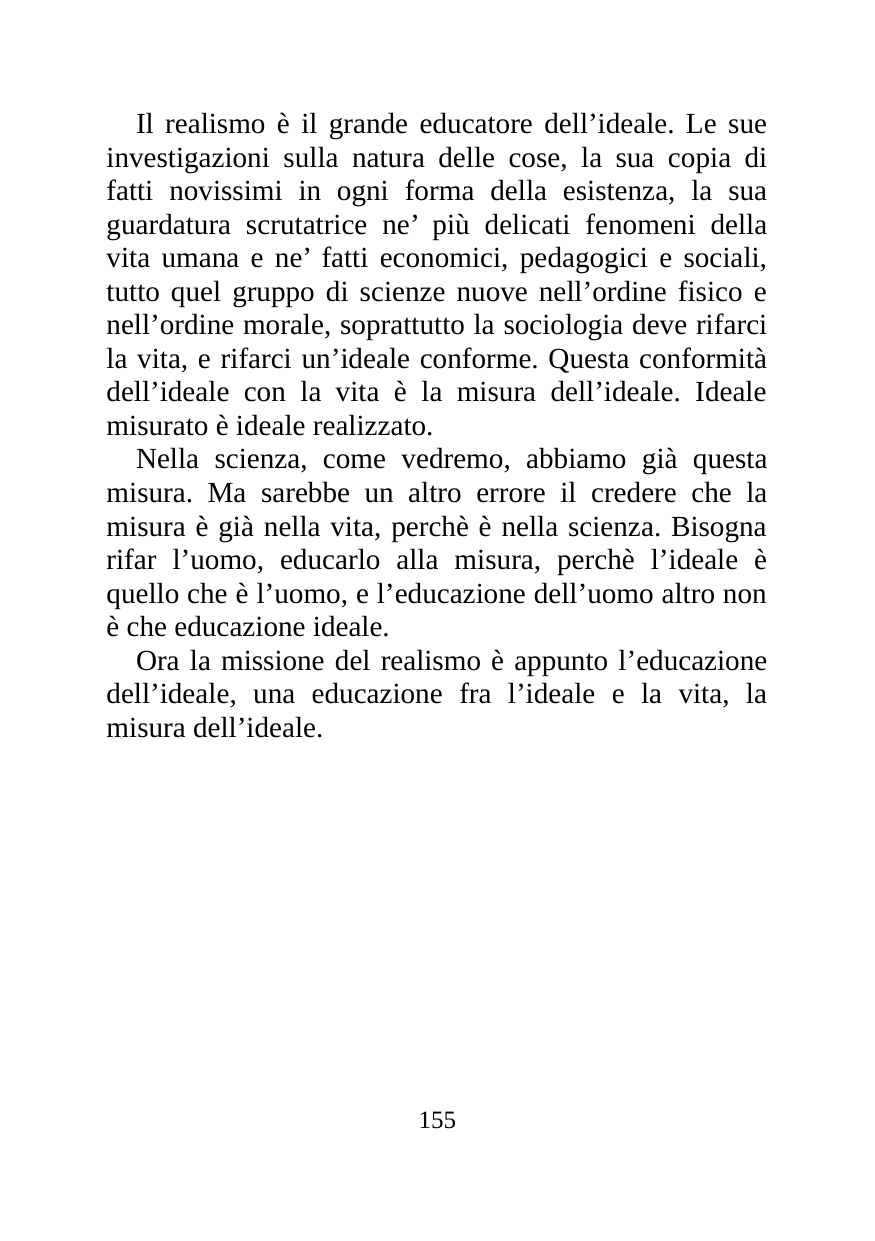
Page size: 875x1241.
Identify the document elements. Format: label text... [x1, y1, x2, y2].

text Il realismo è il grande educatore dell’ideale. Le sue investigazioni sulla natura delle cose, la sua copia di fatti novissimi in ogni forma della esistenza, la sua guardatura scrutatrice ne’ più delicati fenomeni della vita umana e ne’ fatti economici, pedagogici e sociali, tutto quel gruppo di scienze nuove nell’ordine fisico e nell’ordine morale, soprattutto la sociologia deve rifarci la vita, e rifarci un’ideale conforme. Questa conformità dell’ideale con la vita è la misura dell’ideale. Ideale misurato è ideale realizzato. [106, 106, 768, 442]
text Ora la missione del realismo è appunto l’educazione dell’ideale, una educazione fra l’ideale e la vita, la misura dell’ideale. [106, 643, 768, 743]
text Nella scienza, come vedremo, abbiamo già questa misura. Ma sarebbe un altro errore il credere che la misura è già nella vita, perchè è nella scienza. Bisogna rifar l’uomo, educarlo alla misura, perchè l’ideale è quello che è l’uomo, e l’educazione dell’uomo altro non è che educazione ideale. [106, 442, 768, 643]
